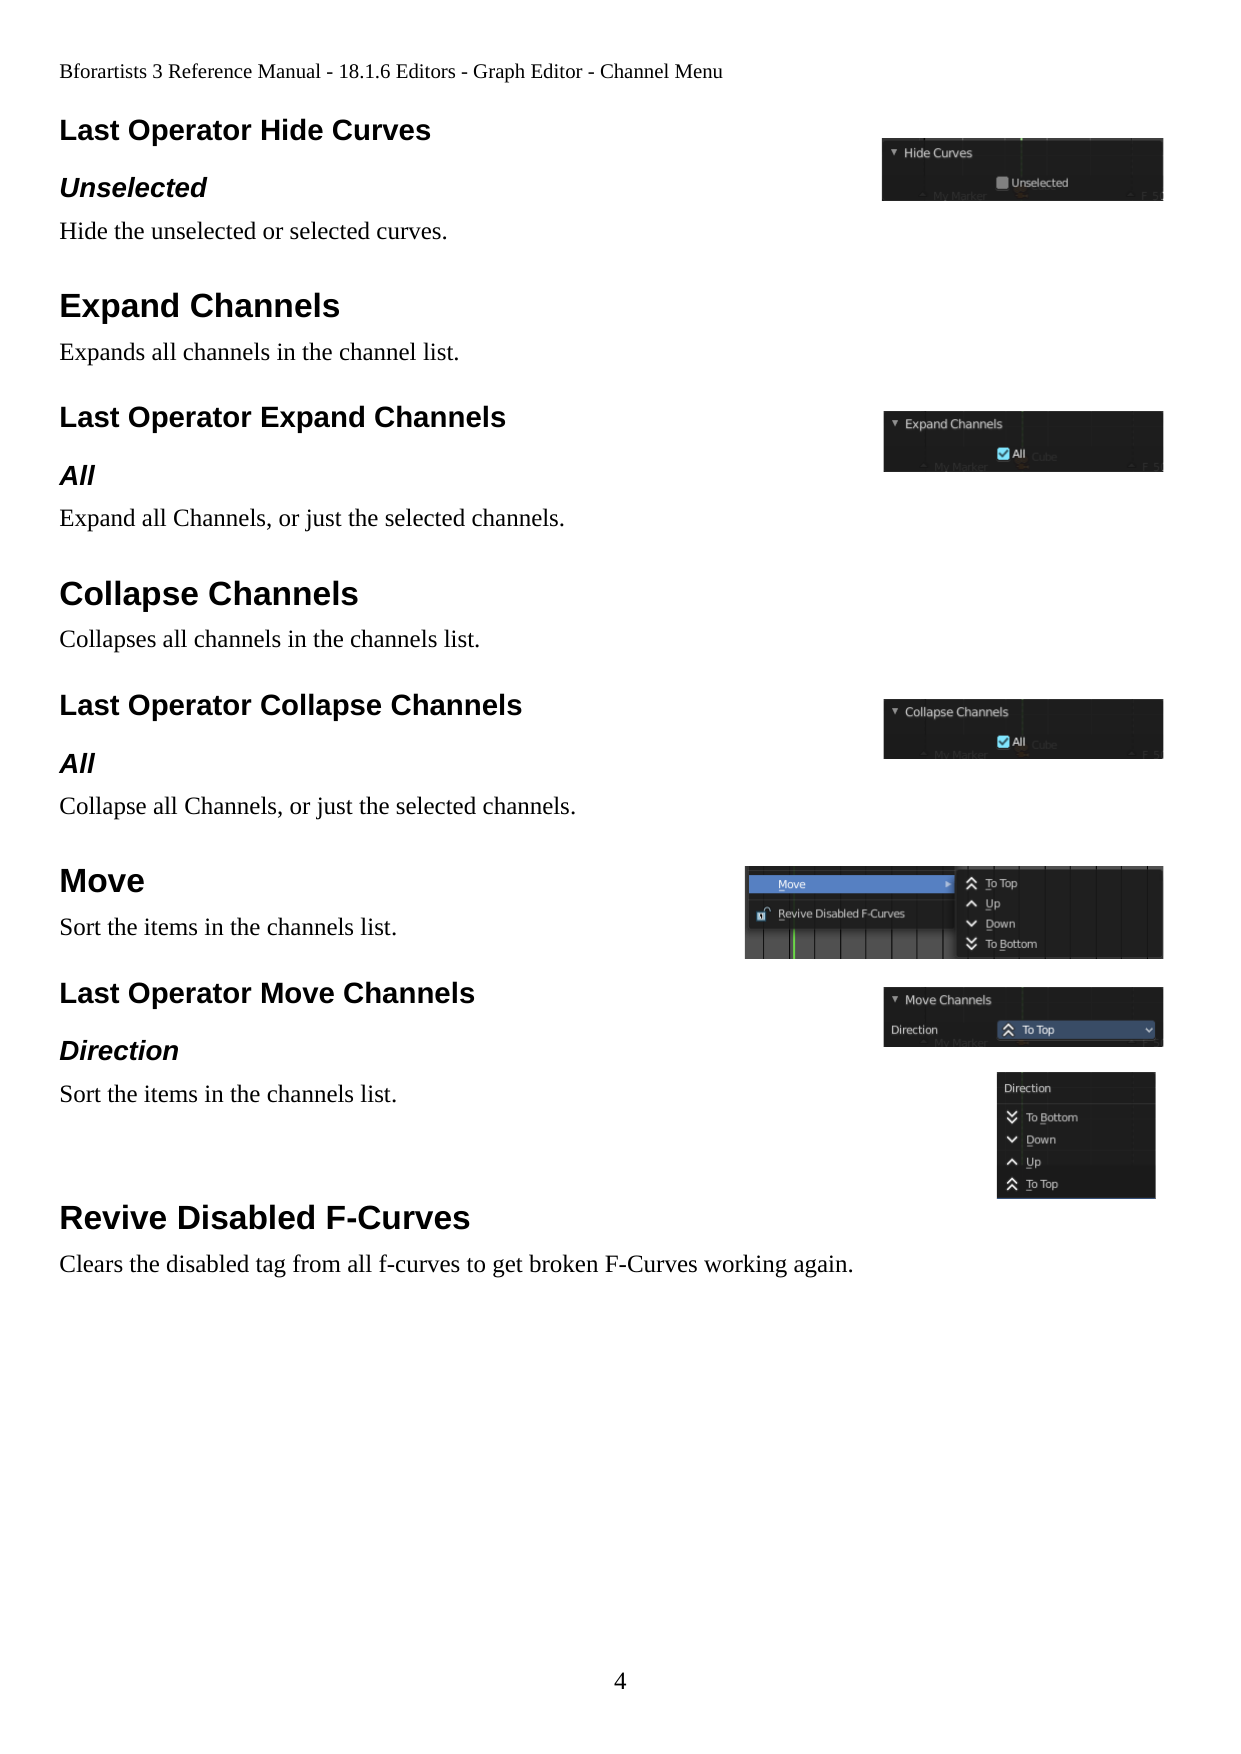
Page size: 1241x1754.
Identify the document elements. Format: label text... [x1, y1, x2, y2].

subtitle All [59, 747, 1181, 779]
subtitle Last Operator Expand Channels [59, 400, 1181, 434]
subtitle Unselected [59, 171, 1181, 203]
subtitle Revive Disabled F-Curves [59, 1198, 1181, 1237]
picture [883, 699, 1164, 759]
text [1156, 1079, 1181, 1108]
picture [996, 1072, 1156, 1199]
subtitle Expand Channels [59, 286, 1181, 324]
picture [881, 138, 1164, 201]
text Expands all channels in the channel list. [59, 337, 1181, 366]
subtitle Move [59, 861, 1181, 900]
subtitle Last Operator Collapse Channels [59, 688, 1181, 722]
text Clears the disabled tag from all f-curves to get broken F-Curves working again. [59, 1249, 1181, 1278]
text Sort the items in the channels list. [59, 1079, 996, 1108]
subtitle Last Operator Move Channels [59, 976, 1181, 1010]
subtitle Collapse Channels [59, 573, 1181, 612]
text Sort the items in the channels list. [59, 912, 744, 941]
picture [744, 866, 1164, 959]
text Collapses all channels in the channels list. [59, 624, 1181, 653]
picture [883, 987, 1164, 1047]
text Collapse all Channels, or just the selected channels. [59, 791, 1181, 820]
subtitle Direction [59, 1035, 1181, 1067]
text Hide the unselected or selected curves. [59, 216, 1181, 244]
subtitle Last Operator Hide Curves [59, 113, 1181, 146]
subtitle All [59, 459, 1181, 491]
picture [883, 411, 1164, 472]
text Expand all Channels, or just the selected channels. [59, 503, 1181, 532]
